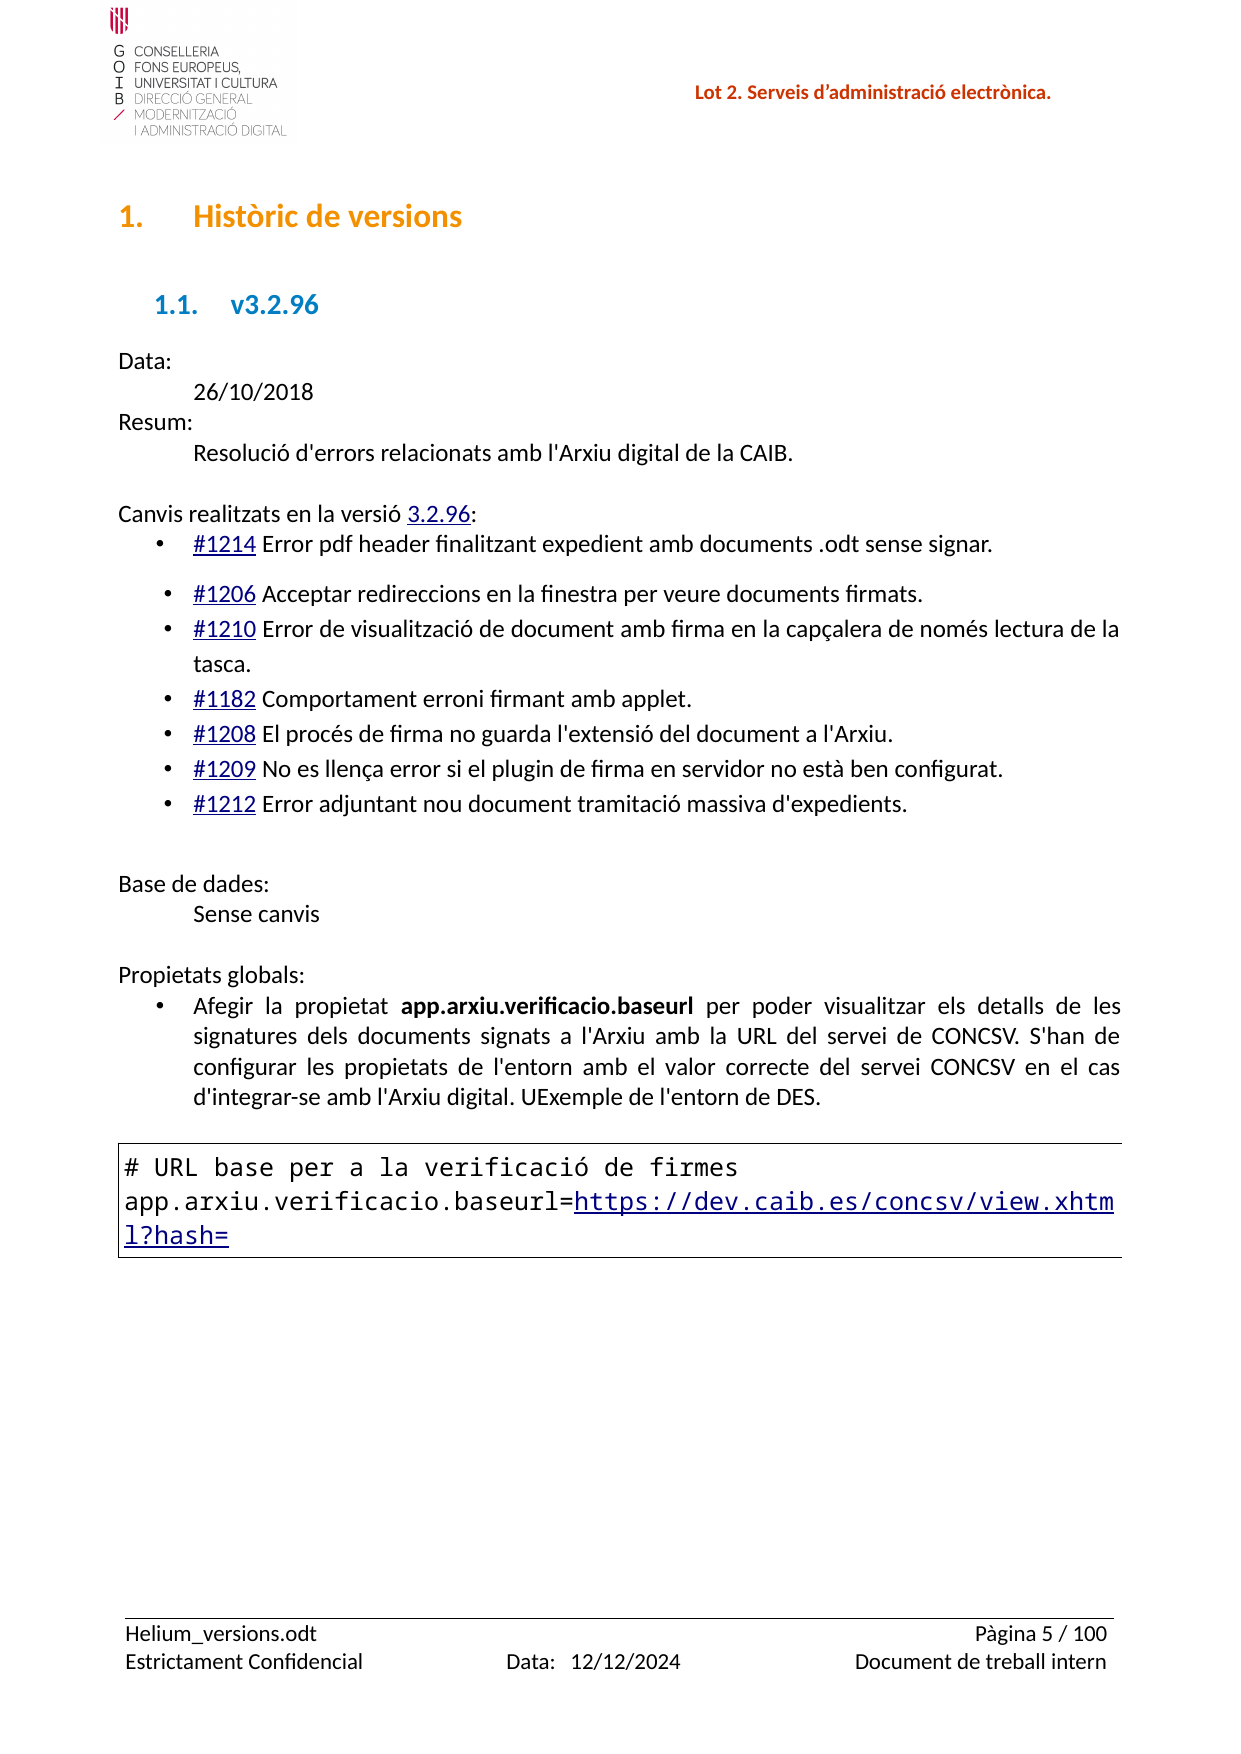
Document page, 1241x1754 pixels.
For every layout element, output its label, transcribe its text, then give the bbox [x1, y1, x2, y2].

list #1208 El procés de firma no guarda l'extensió del document a l'Arxiu. [164, 718, 1122, 748]
list #1212 Error adjuntant nou document tramitació massiva d'expedients. [164, 788, 1122, 818]
subtitle v3.2.96 [153, 286, 1122, 321]
subtitle Històric de versions [118, 195, 1122, 236]
text Resum: [118, 406, 1122, 437]
picture [100, 0, 297, 144]
list #1210 Error de visualització de document amb firma en la capçalera de només lectura de la tasca. [164, 613, 1122, 678]
text Data: [118, 345, 1122, 376]
list #1209 No es llença error si el plugin de firma en servidor no està ben configurat. [164, 753, 1122, 783]
list #1206 Acceptar redireccions en la finestra per veure documents firmats. [164, 578, 1122, 608]
text Sense canvis [118, 898, 1122, 929]
list #1214 Error pdf header finalitzant expedient amb documents .odt sense signar. [156, 528, 1122, 559]
text Canvis realitzats en la versió 3.2.96: [118, 498, 1122, 528]
list Afegir la propietat app.arxiu.verificacio.baseurl per poder visualitzar els detalls de les signatures dels documents signats a l'Arxiu amb la URL del servei de CONCSV. S'han de configurar les propietats de l'entorn amb el valor correcte del servei CONCSV en el cas d'integrar-se amb l'Arxiu digital. UExemple de l'entorn de DES. [156, 990, 1122, 1112]
text Base de dades: [118, 868, 1122, 898]
text Propietats globals: [118, 959, 1122, 990]
text Resolució d'errors relacionats amb l'Arxiu digital de la CAIB. [118, 437, 1122, 467]
list #1182 Comportament erroni firmant amb applet. [164, 683, 1122, 713]
table_header # URL base per a la verificació de firmes app.arxiu.verificacio.baseurl=https://dev.caib.es/concsv/view.xhtml?hash= [119, 1144, 1122, 1257]
text 26/10/2018 [118, 376, 1122, 406]
